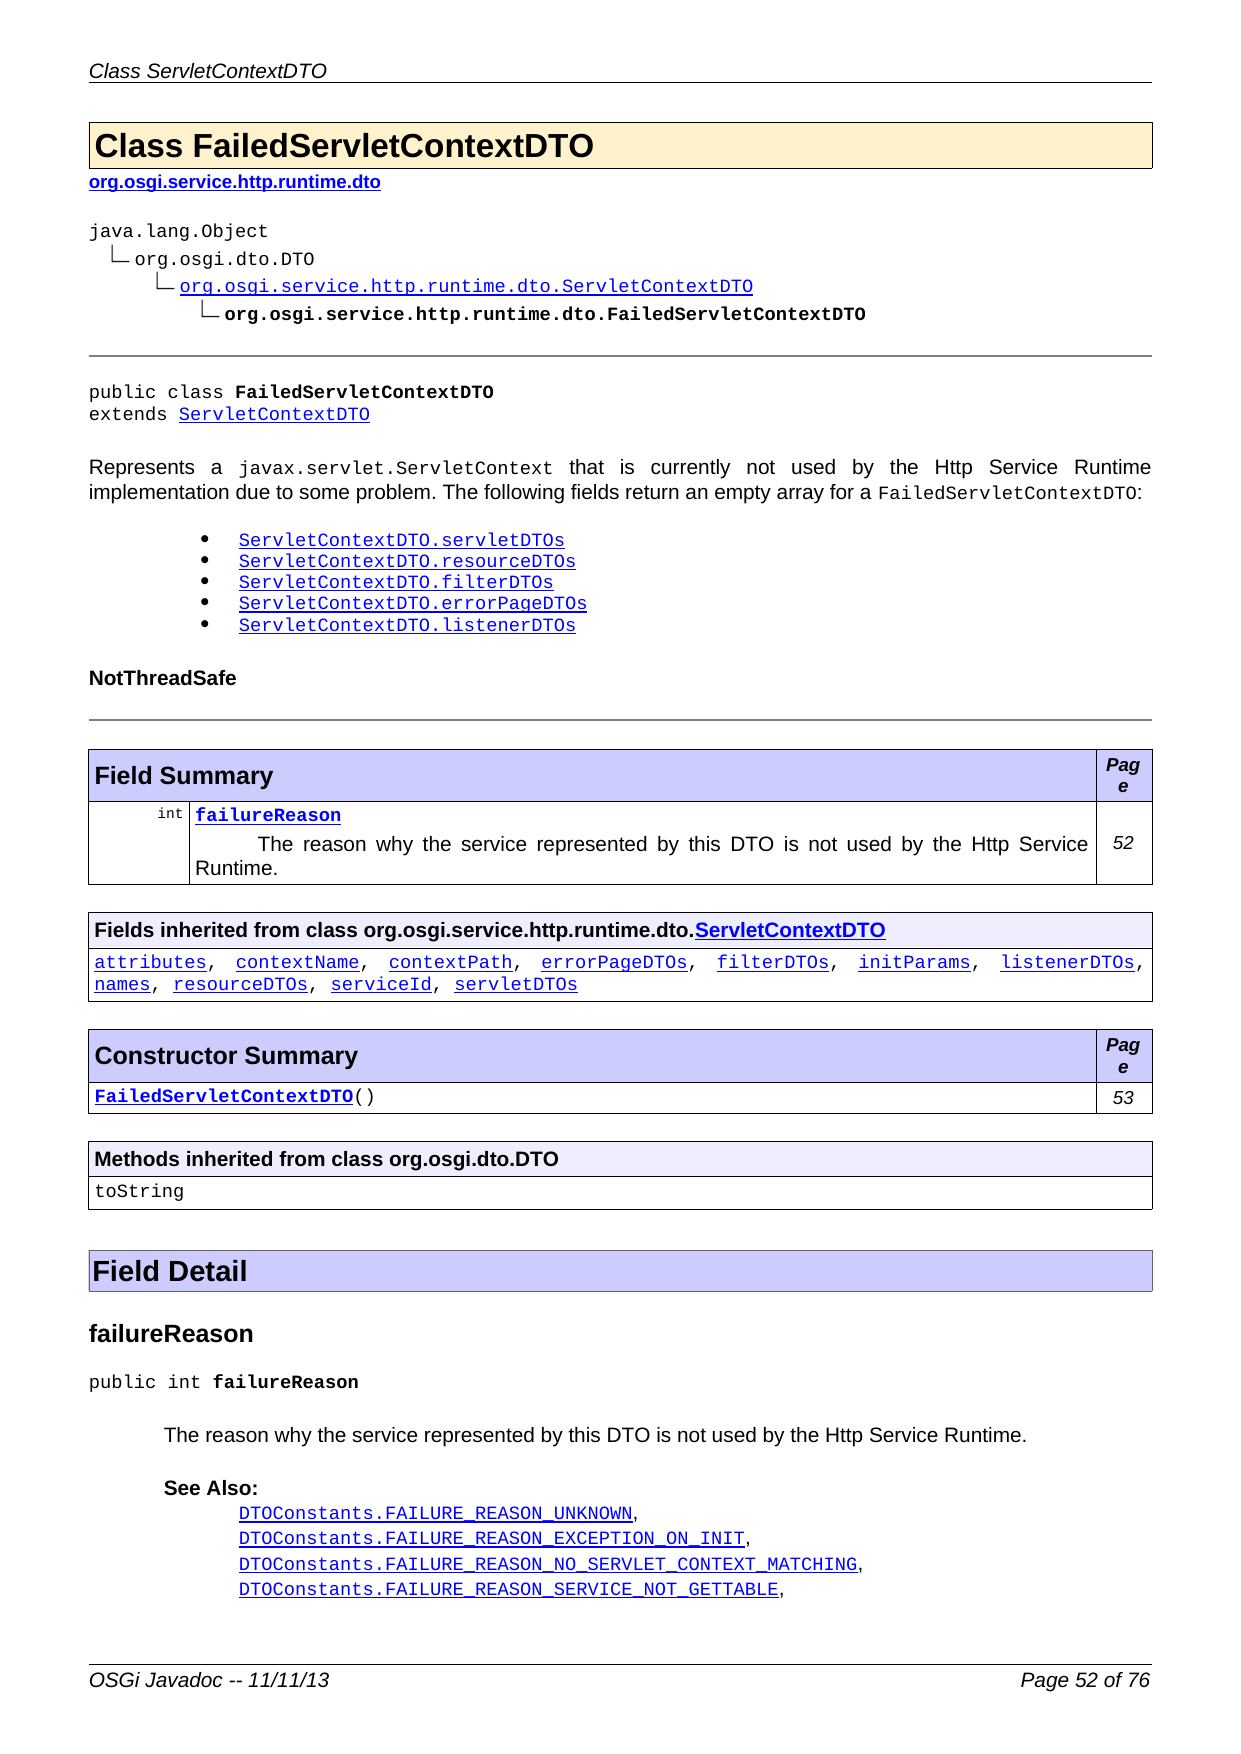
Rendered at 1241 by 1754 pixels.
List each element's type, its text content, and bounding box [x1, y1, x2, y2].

text org.osgi.service.http.runtime.dto [88, 171, 1152, 193]
table_cell [1097, 802, 1152, 884]
list ServletContextDTO.filterDTOs [201, 573, 1152, 594]
text org.osgi.service.http.runtime.dto.ServletContextDTO [88, 271, 1152, 298]
picture [201, 298, 225, 321]
table_cell failureReason The reason why the service represented by this DTO is not used by the Http Service Runtime. [190, 802, 1096, 884]
text See Also: [163, 1476, 1152, 1500]
table_cell FailedServletContextDTO() [89, 1083, 1096, 1113]
table_cell attributes, contextName, contextPath, errorPageDTOs, filterDTOs, initParams, listenerDTOs, names, resourceDTOs, serviceId, servletDTOs [89, 949, 1152, 1001]
table_header Fields inherited from class org.osgi.service.http.runtime.dto.ServletContextDTO [89, 913, 1152, 947]
table_header Page [1097, 1030, 1152, 1082]
subtitle failureReason [88, 1319, 1152, 1348]
text java.lang.Object [88, 222, 1152, 243]
table_cell int [89, 802, 189, 884]
subtitle Class FailedServletContextDTO [90, 123, 1152, 168]
text NotThreadSafe [88, 666, 1152, 690]
subtitle Field Detail [90, 1251, 1152, 1291]
text The reason why the service represented by this DTO is not used by the Http Service Runtime. [163, 1423, 1152, 1447]
text org.osgi.service.http.runtime.dto.FailedServletContextDTO [88, 298, 1152, 326]
text extends ServletContextDTO [88, 404, 1152, 426]
table_header Page [1097, 750, 1152, 801]
table_cell [1097, 1083, 1152, 1113]
text Represents a javax.servlet.ServletContext that is currently not used by the Http Service Runtime implementation due to some problem. The following fields return an empty array for a FailedServletContextDTO: [88, 455, 1152, 505]
picture [156, 270, 180, 293]
text org.osgi.dto.DTO [88, 243, 1152, 271]
table_header Field Summary [89, 750, 1096, 801]
list ServletContextDTO.resourceDTOs [201, 552, 1152, 573]
text DTOConstants.FAILURE_REASON_UNKNOWN, DTOConstants.FAILURE_REASON_EXCEPTION_ON_INIT, DTOConstants.FAILURE_REASON_NO_SERVLET_CONTEXT_MATCHING, DTOConstants.FAILURE_REASON_SERVICE_NOT_GETTABLE, [238, 1500, 1152, 1601]
list ServletContextDTO.errorPageDTOs [201, 594, 1152, 615]
table_header Constructor Summary [89, 1030, 1096, 1082]
list ServletContextDTO.listenerDTOs [201, 615, 1152, 637]
text public int failureReason [88, 1372, 1152, 1394]
picture [111, 243, 135, 266]
text public class FailedServletContextDTO [88, 383, 1152, 404]
table_header Methods inherited from class org.osgi.dto.DTO [89, 1142, 1152, 1176]
table_cell toString [89, 1177, 1152, 1209]
list ServletContextDTO.servletDTOs [201, 530, 1152, 552]
